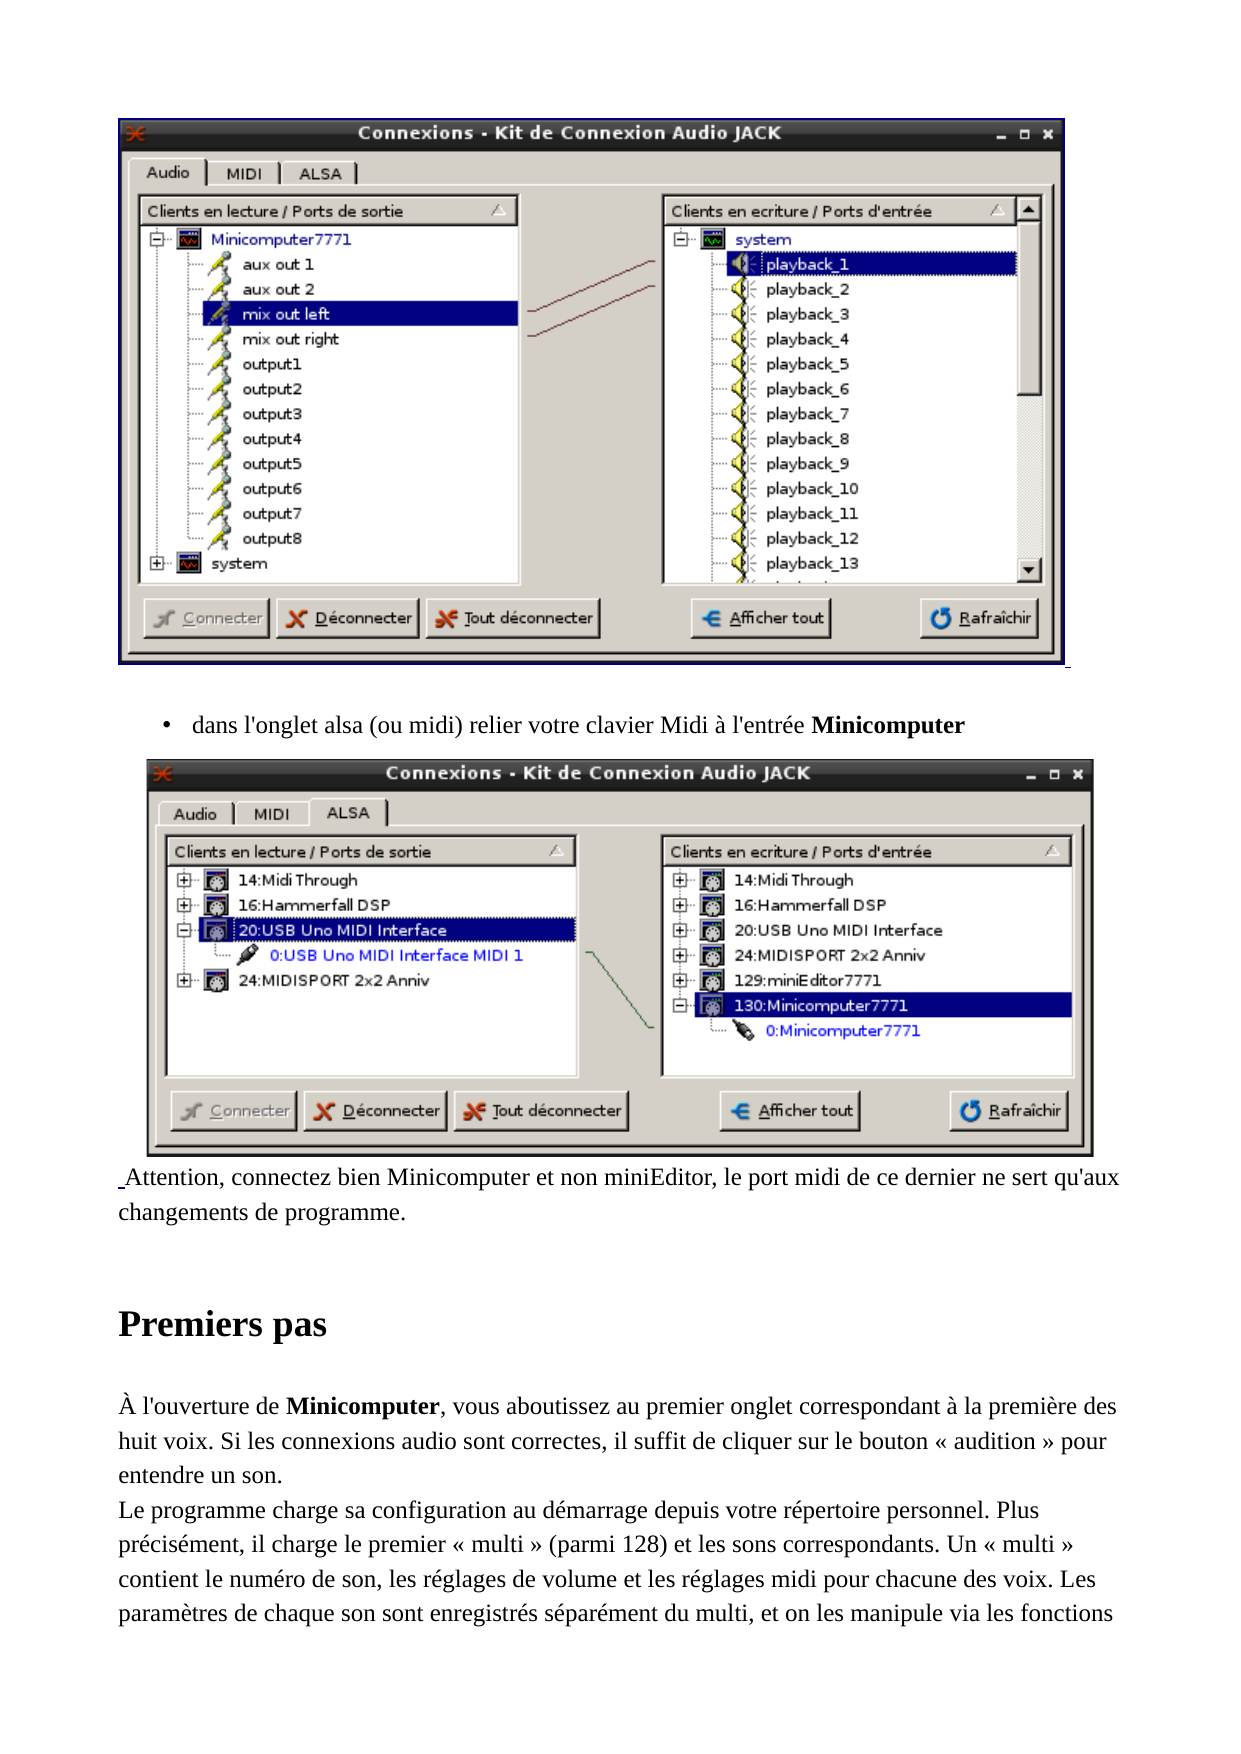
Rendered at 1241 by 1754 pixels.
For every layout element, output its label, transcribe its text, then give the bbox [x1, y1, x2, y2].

subtitle Premiers pas [118, 1301, 1122, 1344]
text À l'ouverture de Minicomputer, vous aboutissez au premier onglet correspondant à la première des huit voix. Si les connexions audio sont correctes, il suffit de cliquer sur le bouton « audition » pour entendre un son. Le programme charge sa configuration au démarrage depuis votre répertoire personnel. Plus précisément, il charge le premier « multi » (parmi 128) et les sons correspondants. Un « multi » contient le numéro de son, les réglages de volume et les réglages midi pour chacune des voix. Les paramètres de chaque son sont enregistrés séparément du multi, et on les manipule via les fonctions [118, 1357, 1122, 1627]
list dans l'onglet alsa (ou midi) relier votre clavier Midi à l'entrée Minicomputer [162, 711, 1122, 739]
picture [146, 759, 1094, 1157]
picture [120, 120, 1063, 663]
text Attention, connectez bien Minicomputer et non miniEditor, le port midi de ce dernier ne sert qu'aux changements de programme. [118, 1157, 1122, 1226]
